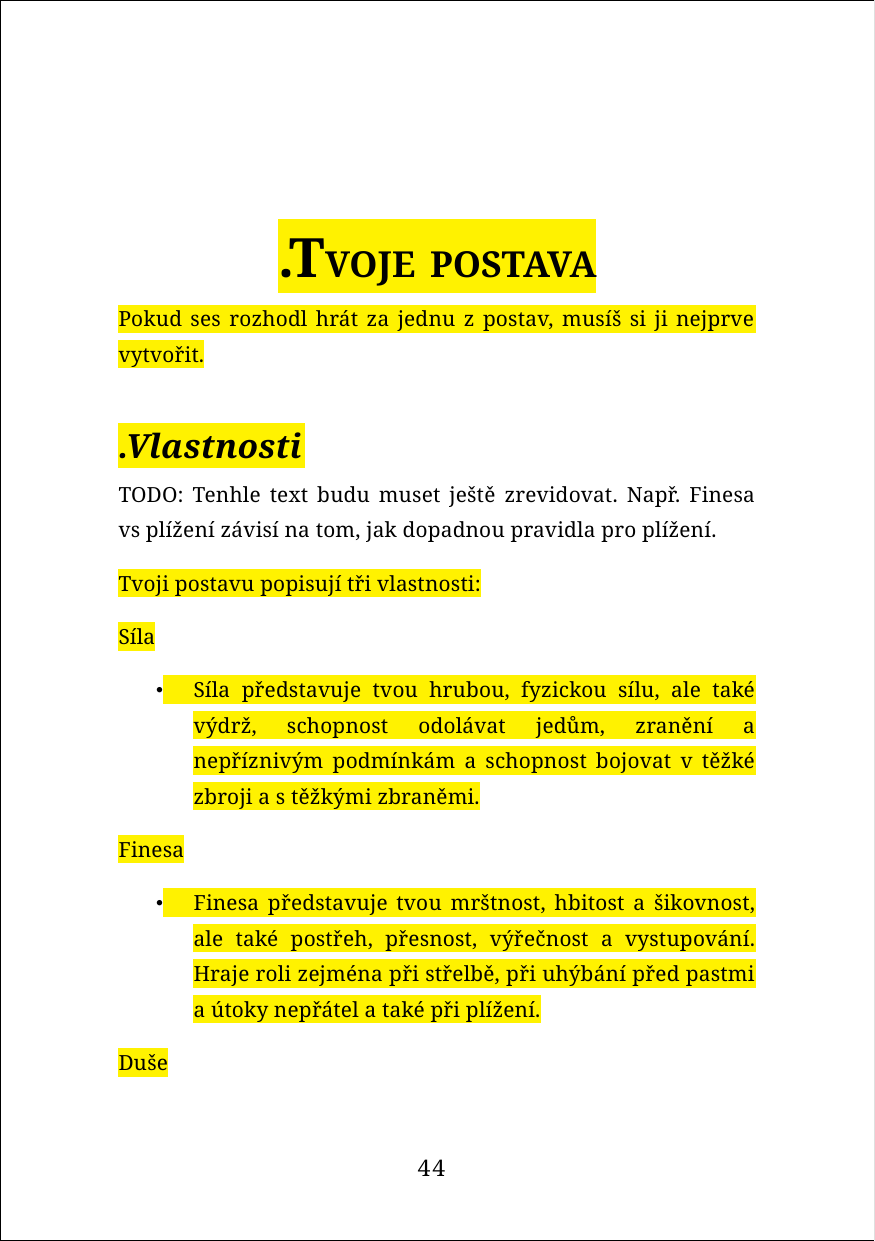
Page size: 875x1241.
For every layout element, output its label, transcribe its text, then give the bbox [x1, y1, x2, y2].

text Síla [118, 622, 756, 651]
text Duše [118, 1048, 756, 1077]
text TODO: Tenhle text budu muset ještě zrevidovat. Např. Finesa vs plížení závisí na tom, jak dopadnou pravidla pro plížení. [118, 480, 756, 544]
list Finesa představuje tvou mrštnost, hbitost a šikovnost, ale také postřeh, přesnost, výřečnost a vystupování. Hraje roli zejména při střelbě, při uhýbání před pastmi a útoky nepřátel a také při plížení. [156, 888, 756, 1023]
text Tvoji postavu popisují tři vlastnosti: [118, 569, 756, 597]
subtitle .Tvoje postava [118, 219, 756, 293]
text Pokud ses rozhodl hrát za jednu z postav, musíš si ji nejprve vytvořit. [118, 304, 756, 368]
text Finesa [118, 835, 756, 863]
subtitle .Vlastnosti [118, 423, 756, 468]
list Síla představuje tvou hrubou, fyzickou sílu, ale také výdrž, schopnost odolávat jedům, zranění a nepříznivým podmínkám a schopnost bojovat v těžké zbroji a s těžkými zbraněmi. [156, 675, 756, 810]
